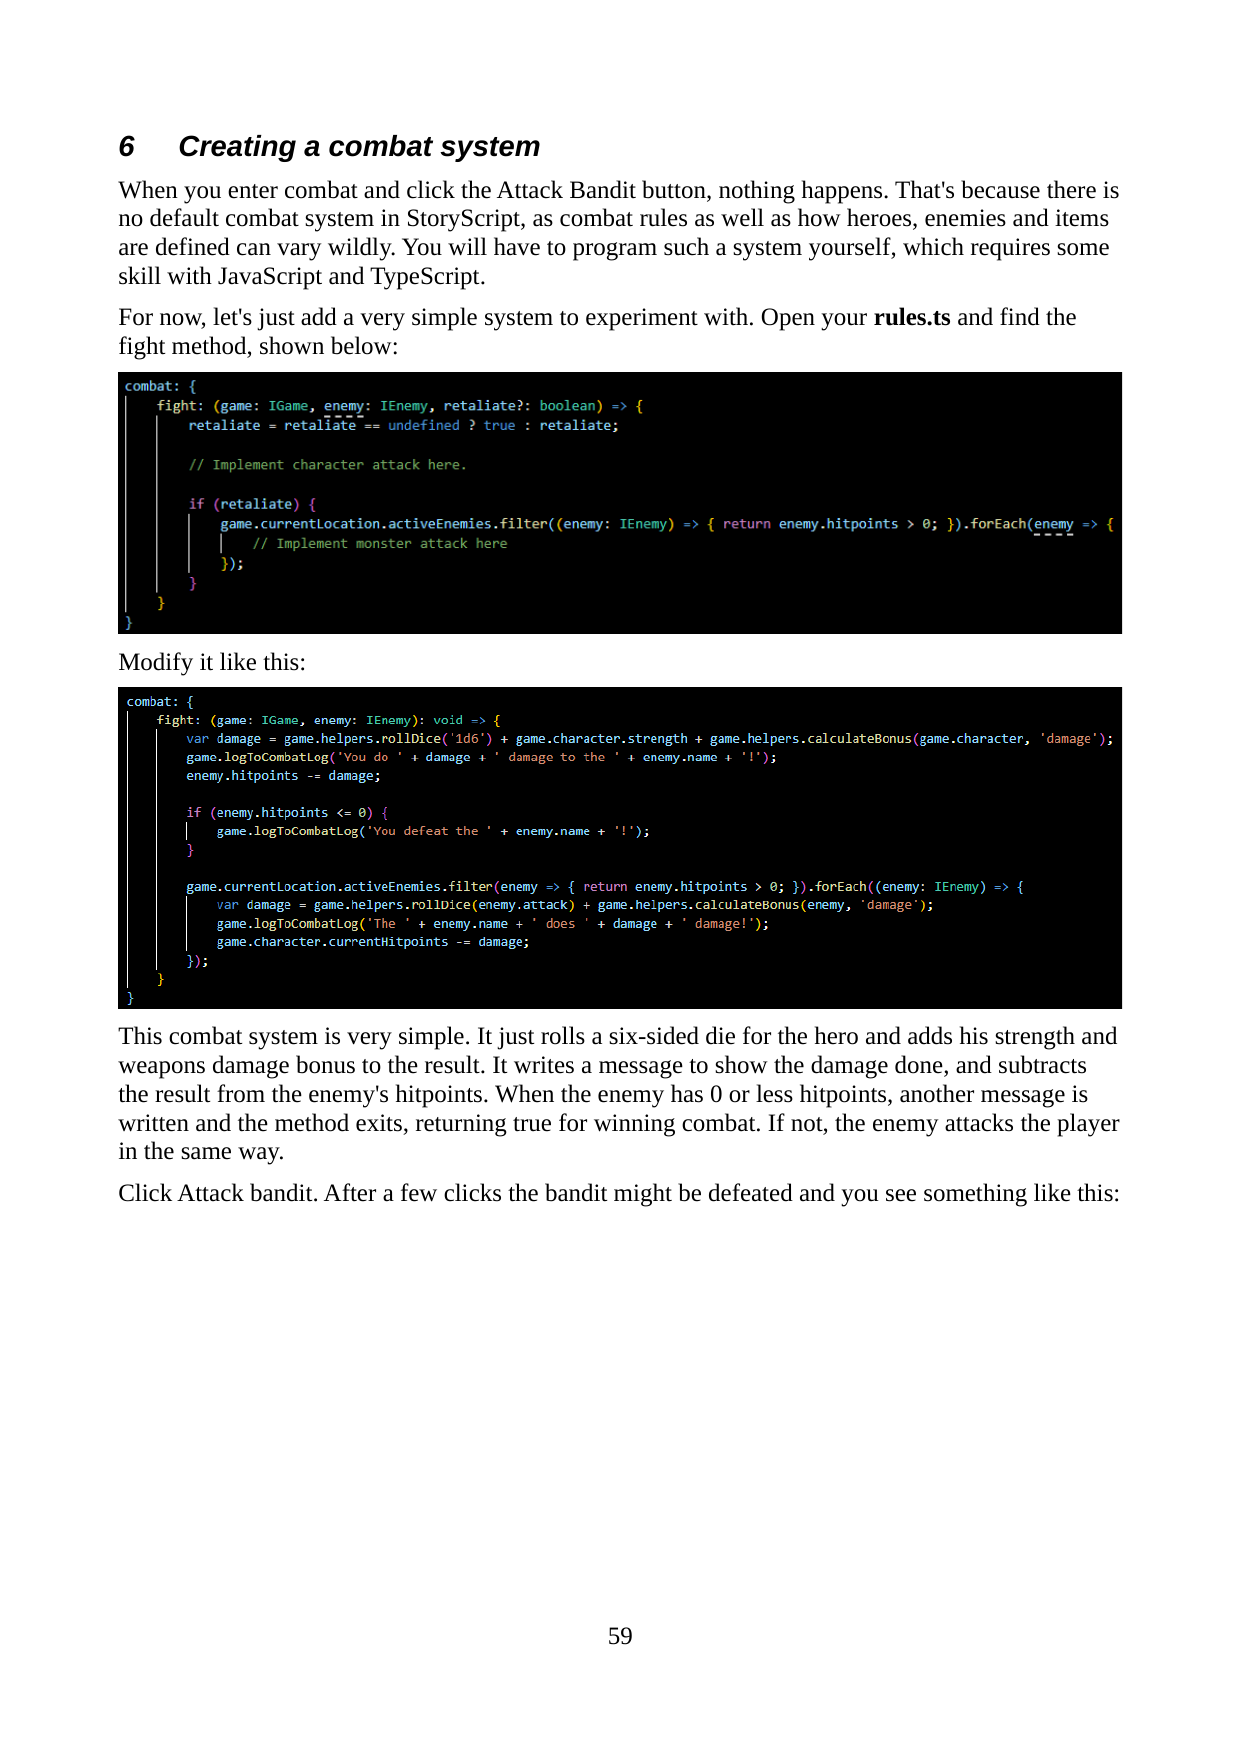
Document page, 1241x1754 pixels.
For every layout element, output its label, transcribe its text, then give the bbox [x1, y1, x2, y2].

text Modify it like this: [118, 647, 1122, 675]
text Click Attack bandit. After a few clicks the bandit might be defeated and you see something like this: [118, 1178, 1122, 1206]
subtitle Creating a combat system [118, 129, 1122, 162]
text This combat system is very simple. It just rolls a six-sided die for the hero and adds his strength and weapons damage bonus to the result. It writes a message to show the damage done, and subtracts the result from the enemy's hitpoints. When the enemy has 0 or less hitpoints, another message is written and the method exits, returning true for winning combat. If not, the enemy attacks the player in the same way. [118, 1021, 1122, 1165]
text For now, let's just add a very simple system to experiment with. Open your rules.ts and find the fight method, shown below: [118, 302, 1122, 360]
text When you enter combat and click the Attack Bandit button, nothing happens. That's because there is no default combat system in StoryScript, as combat rules as well as how heroes, enemies and items are defined can vary wildly. You will have to program such a system yourself, which requires some skill with JavaScript and TypeScript. [118, 175, 1122, 290]
